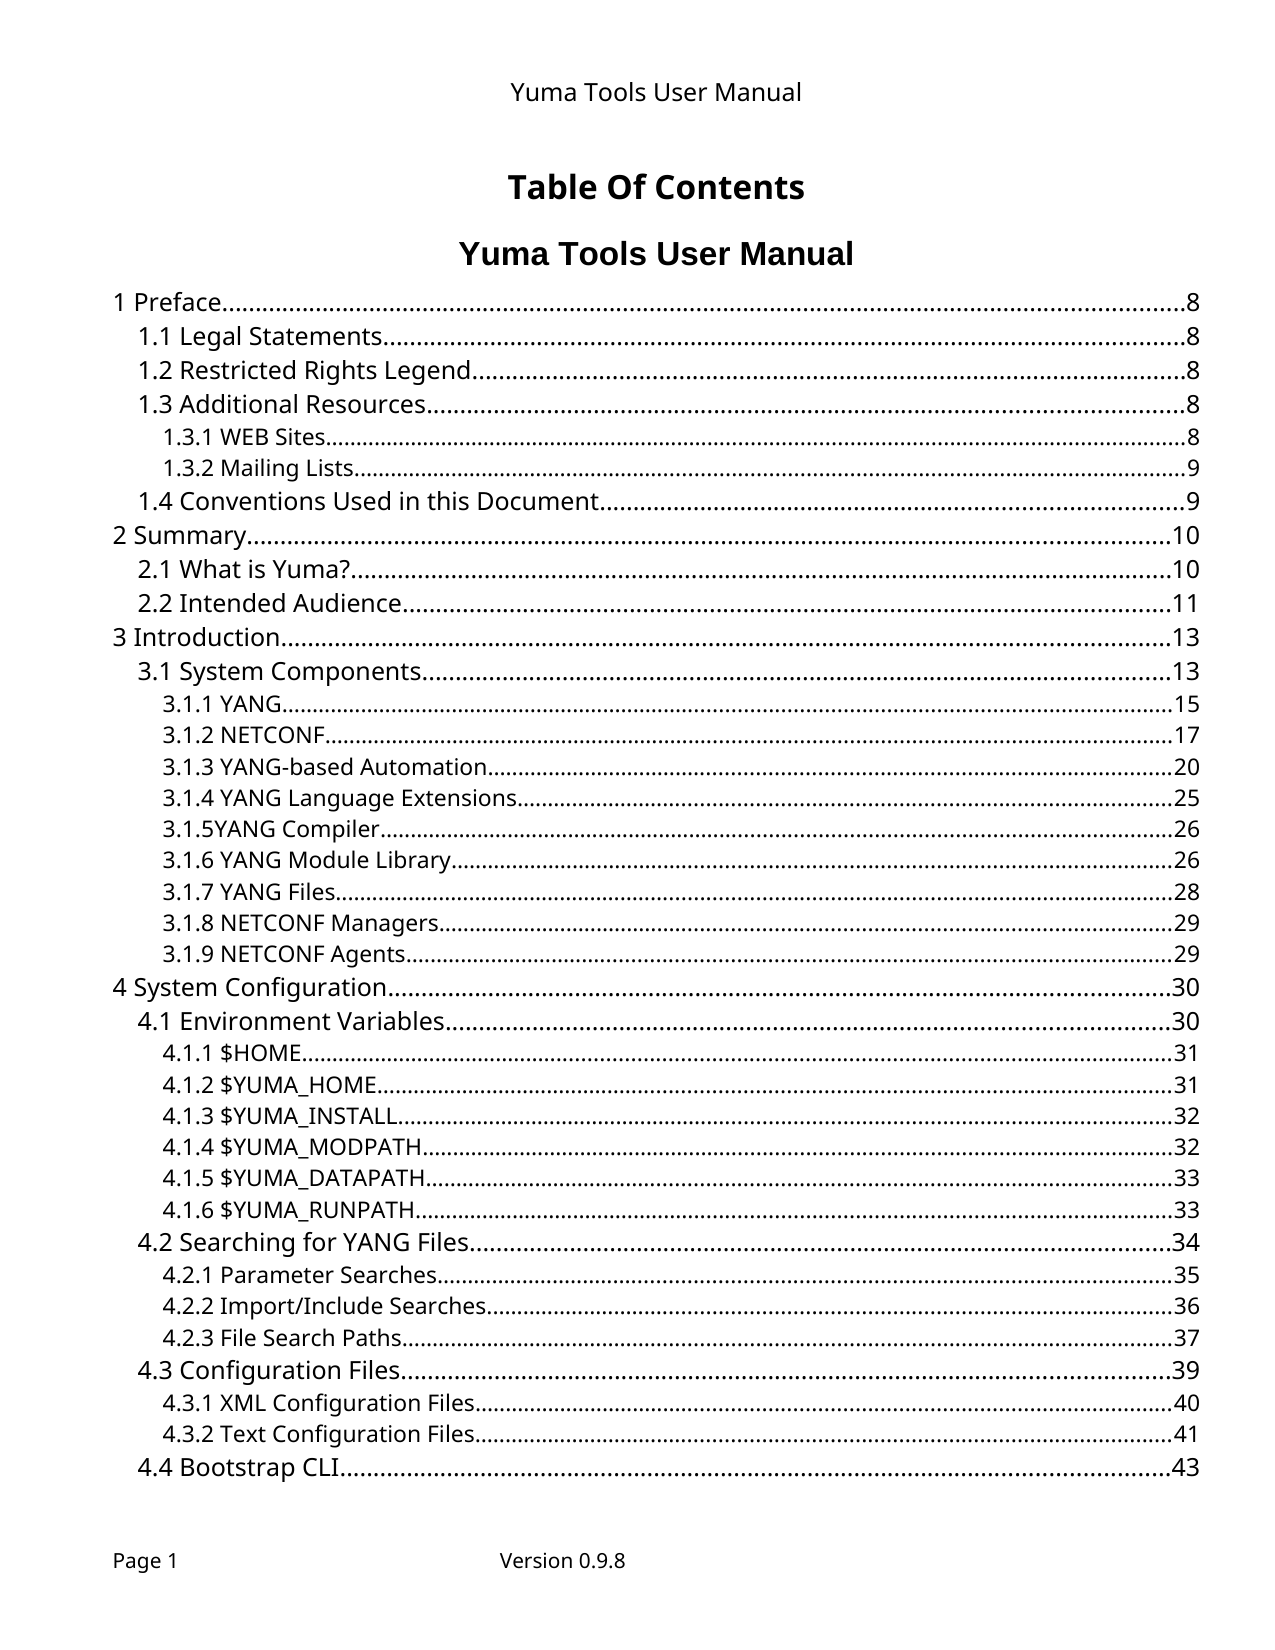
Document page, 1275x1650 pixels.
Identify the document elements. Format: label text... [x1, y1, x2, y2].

text 4 System Configuration 30 [112, 969, 1200, 1003]
title Table Of Contents [112, 163, 1200, 209]
text 3.1.1 YANG 15 [162, 688, 1200, 719]
text 3.1.8 NETCONF Managers 29 [162, 907, 1200, 938]
subtitle Yuma Tools User Manual [112, 234, 1200, 272]
text 3.1.9 NETCONF Agents 29 [162, 938, 1200, 969]
text 1.3.1 WEB Sites 8 [162, 421, 1200, 452]
text 1.3 Additional Resources 8 [137, 387, 1200, 421]
text 1.4 Conventions Used in this Document 9 [137, 484, 1200, 518]
text 4.3.1 XML Configuration Files 40 [162, 1387, 1200, 1418]
text 2.2 Intended Audience 11 [137, 586, 1200, 620]
text 4.3.2 Text Configuration Files 41 [162, 1418, 1200, 1449]
text 4.4 Bootstrap CLI 43 [137, 1449, 1200, 1483]
text 4.1.5 $YUMA_DATAPATH 33 [162, 1162, 1200, 1194]
text 2.1 What is Yuma? 10 [137, 552, 1200, 586]
text 4.2.1 Parameter Searches 35 [162, 1259, 1200, 1290]
text 3 Introduction 13 [112, 620, 1200, 654]
text 3.1.4 YANG Language Extensions 25 [162, 782, 1200, 813]
text 3.1 System Components 13 [137, 654, 1200, 688]
text 1.1 Legal Statements 8 [137, 319, 1200, 353]
text 1.3.2 Mailing Lists 9 [162, 452, 1200, 484]
text 3.1.6 YANG Module Library 26 [162, 844, 1200, 876]
text 4.1.2 $YUMA_HOME 31 [162, 1069, 1200, 1100]
text 4.2.3 File Search Paths 37 [162, 1321, 1200, 1353]
text 3.1.2 NETCONF 17 [162, 719, 1200, 751]
text 4.3 Configuration Files 39 [137, 1353, 1200, 1387]
text 4.1.1 $HOME 31 [162, 1037, 1200, 1069]
text 3.1.5YANG Compiler 26 [162, 813, 1200, 844]
text 1 Preface 8 [112, 285, 1200, 319]
text 4.1 Environment Variables 30 [137, 1003, 1200, 1037]
text 4.2.2 Import/Include Searches 36 [162, 1290, 1200, 1321]
text 4.2 Searching for YANG Files 34 [137, 1225, 1200, 1259]
text 3.1.7 YANG Files 28 [162, 876, 1200, 907]
text 4.1.3 $YUMA_INSTALL 32 [162, 1100, 1200, 1131]
text 4.1.6 $YUMA_RUNPATH 33 [162, 1194, 1200, 1225]
text 2 Summary 10 [112, 518, 1200, 552]
text 1.2 Restricted Rights Legend 8 [137, 353, 1200, 387]
text 3.1.3 YANG-based Automation 20 [162, 751, 1200, 782]
text 4.1.4 $YUMA_MODPATH 32 [162, 1131, 1200, 1162]
